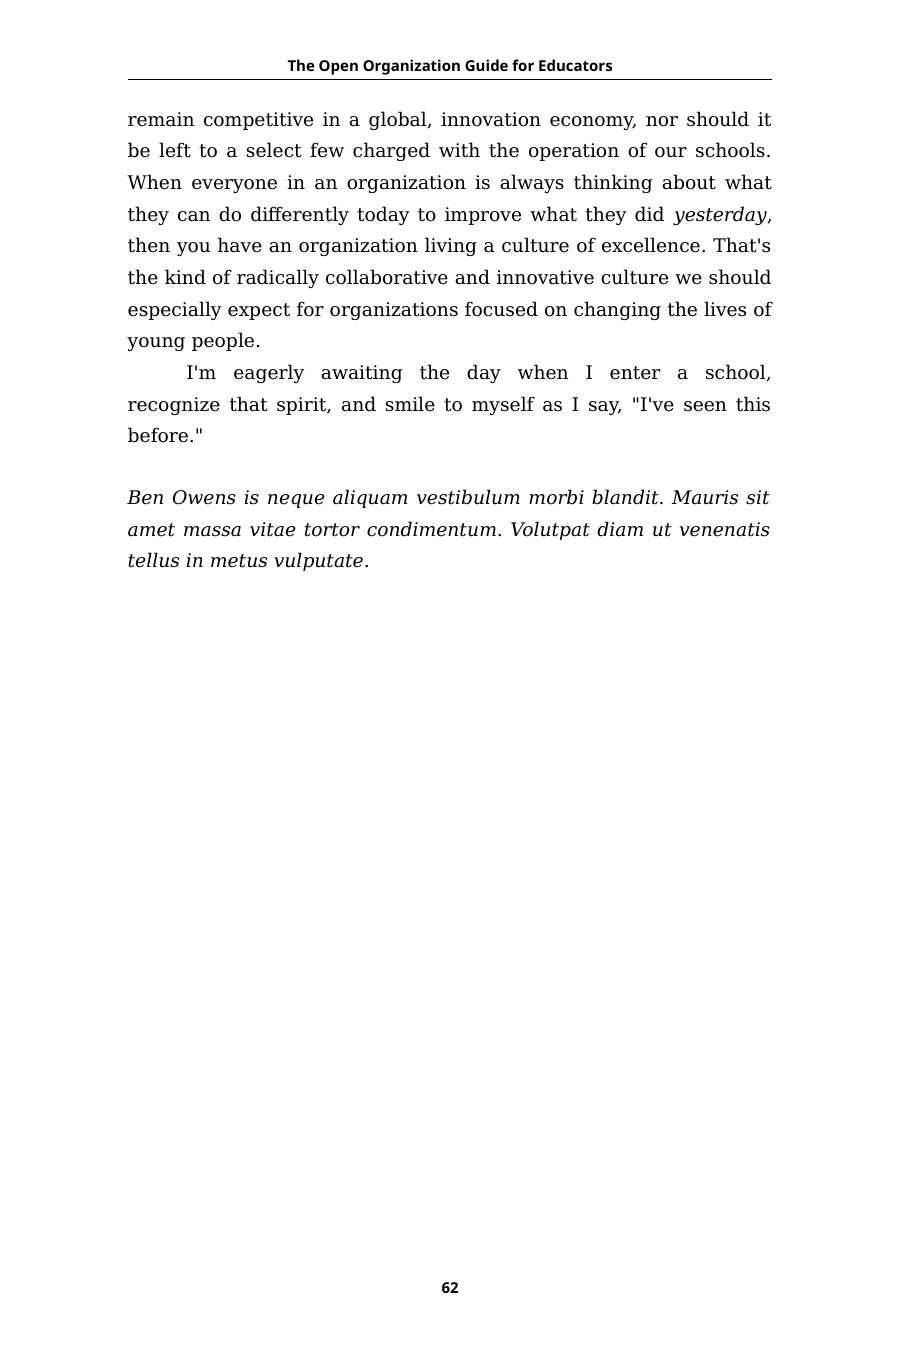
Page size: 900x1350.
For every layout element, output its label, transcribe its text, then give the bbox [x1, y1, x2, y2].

text I'm eagerly awaiting the day when I enter a school, recognize that spirit, and smile to myself as I say, "I've seen this before." [127, 362, 772, 447]
text remain competitive in a global, innovation economy, nor should it be left to a select few charged with the operation of our schools. When everyone in an organization is always thinking about what they can do differently today to improve what they did yesterday, then you have an organization living a culture of excellence. That's the kind of radically collaborative and innovative culture we should especially expect for organizations focused on changing the lives of young people. [127, 109, 772, 352]
text Ben Owens is neque aliquam vestibulum morbi blandit. Mauris sit amet massa vitae tortor condimentum. Volutpat diam ut venenatis tellus in metus vulputate. [127, 487, 772, 572]
